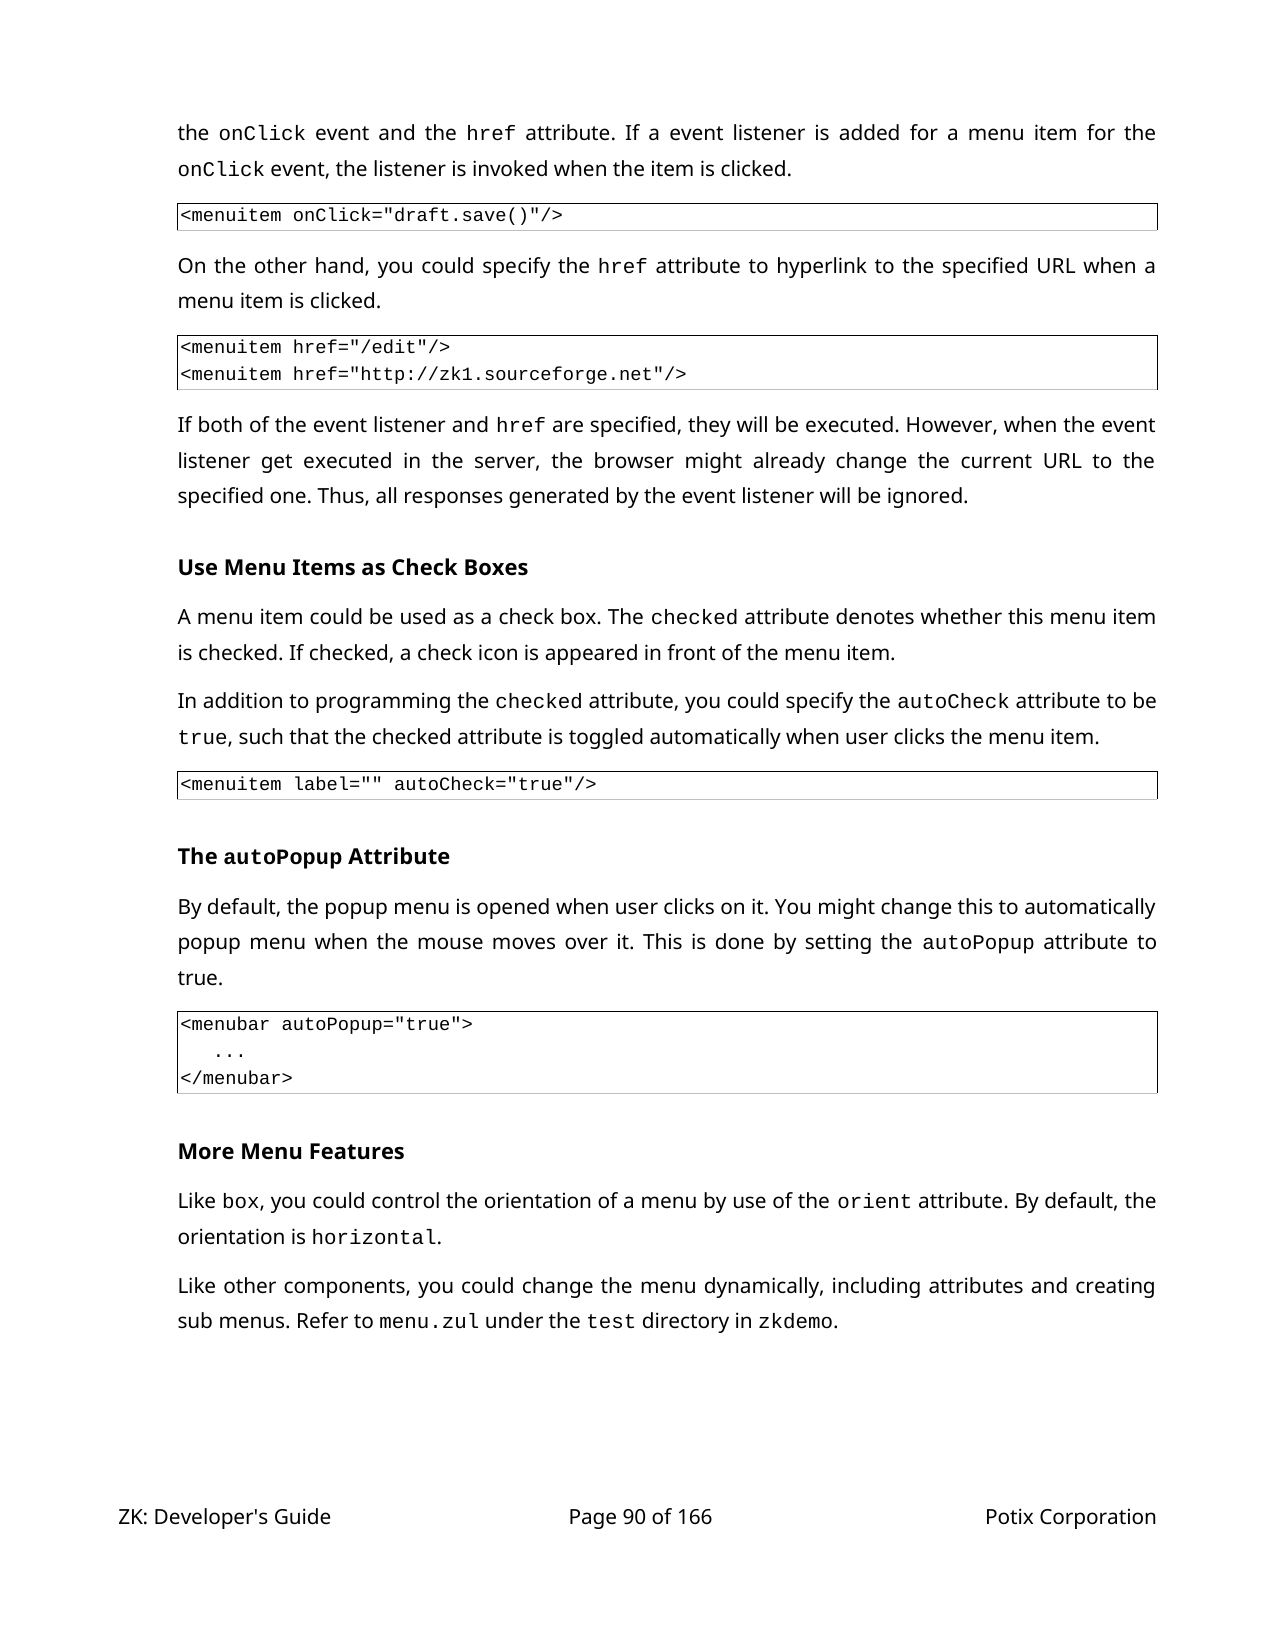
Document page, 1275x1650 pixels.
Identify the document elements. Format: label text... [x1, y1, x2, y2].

text <menuitem href="http://zk1.sourceforge.net"/> [178, 362, 1157, 389]
text In addition to programming the checked attribute, you could specify the autoCheck attribute to be true, such that the checked attribute is toggled automatically when user clicks the menu item. [177, 687, 1157, 751]
subtitle Use Menu Items as Check Boxes [177, 552, 1157, 582]
text </menubar> [178, 1066, 1157, 1093]
text ... [178, 1039, 1157, 1063]
text A menu item could be used as a check box. The checked attribute denotes whether this menu item is checked. If checked, a check icon is appeared in front of the menu item. [177, 602, 1157, 666]
subtitle More Menu Features [177, 1136, 1157, 1166]
text <menuitem href="/edit"/> [178, 336, 1157, 359]
subtitle The autoPopup Attribute [177, 841, 1157, 871]
text <menuitem onClick="draft.save()"/> [178, 204, 1157, 230]
text Like box, you could control the orientation of a menu by use of the orient attribute. By default, the orientation is horizontal. [177, 1186, 1157, 1250]
text the onClick event and the href attribute. If a event listener is added for a menu item for the onClick event, the listener is invoked when the item is clicked. [177, 118, 1157, 182]
text <menuitem label="" autoCheck="true"/> [178, 772, 1157, 799]
text <menubar autoPopup="true"> [178, 1012, 1157, 1036]
text If both of the event listener and href are specified, they will be executed. However, when the event listener get executed in the server, the browser might already change the current URL to the specified one. Thus, all responses generated by the event listener will be ignored. [177, 410, 1157, 509]
text By default, the popup menu is opened when user clicks on it. You might change this to automatically popup menu when the mouse moves over it. This is done by setting the autoPopup attribute to true. [177, 892, 1157, 991]
text On the other hand, you could specify the href attribute to hyperlink to the specified URL when a menu item is clicked. [177, 251, 1157, 314]
text Like other components, you could change the menu dynamically, including attributes and creating sub menus. Refer to menu.zul under the test directory in zkdemo. [177, 1271, 1157, 1335]
